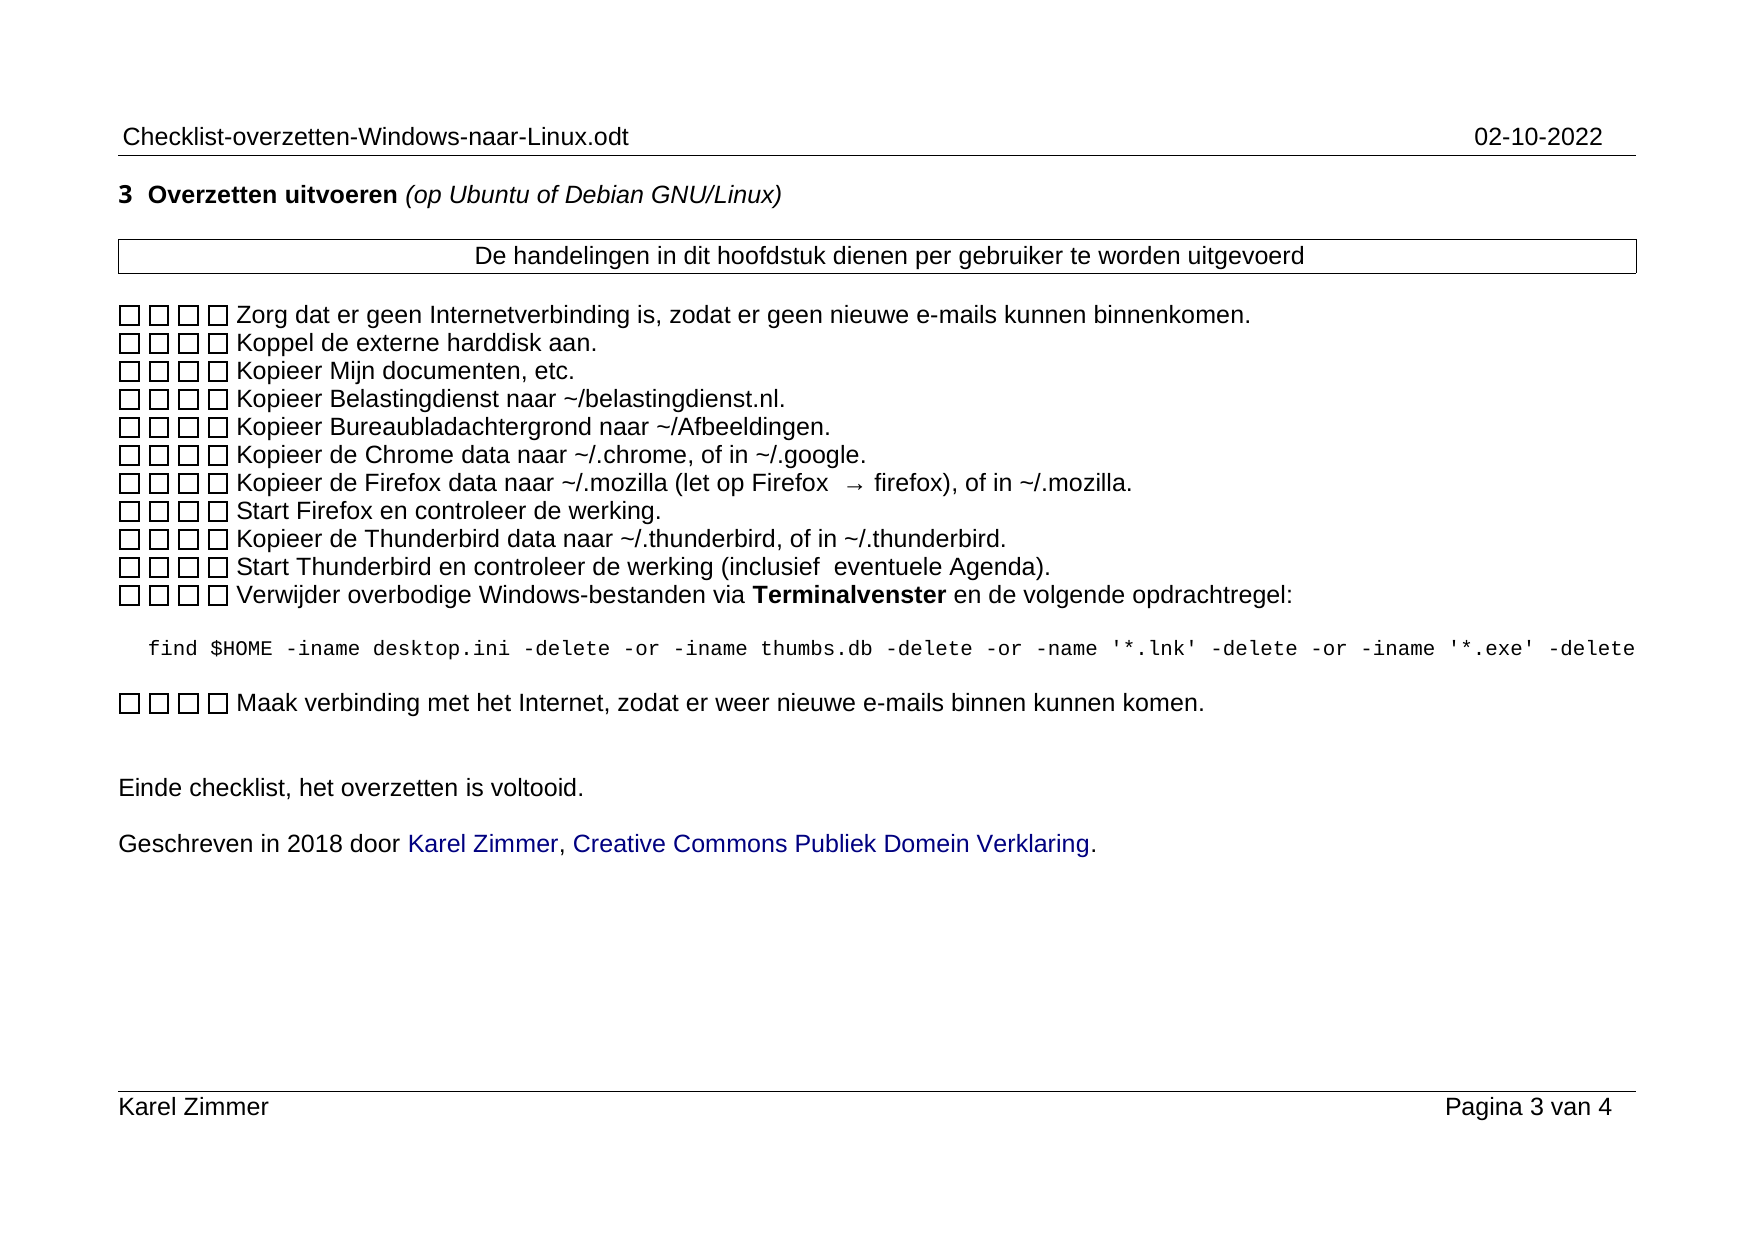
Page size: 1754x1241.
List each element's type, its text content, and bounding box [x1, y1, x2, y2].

text Kopieer de Firefox data naar ~/.mozilla (let op Firefox → firefox), of in ~/.mozilla. [118, 469, 1636, 497]
text Start Thunderbird en controleer de werking (inclusief eventuele Agenda). [118, 553, 1636, 581]
text Kopieer Belastingdienst naar ~/belastingdienst.nl. [118, 385, 1636, 413]
text Maak verbinding met het Internet, zodat er weer nieuwe e-mails binnen kunnen komen. [118, 689, 1636, 717]
list De handelingen in dit hoofdstuk dienen per gebruiker te worden uitgevoerd [119, 240, 1636, 273]
list Overzetten uitvoeren (op Ubuntu of Debian GNU/Linux) [118, 177, 1636, 239]
text Verwijder overbodige Windows-bestanden via Terminalvenster en de volgende opdrachtregel: [118, 581, 1636, 637]
text Kopieer de Chrome data naar ~/.chrome, of in ~/.google. [118, 441, 1636, 469]
text Kopieer Mijn documenten, etc. [118, 357, 1636, 385]
list Einde checklist, het overzetten is voltooid. [118, 745, 1636, 801]
text Zorg dat er geen Internetverbinding is, zodat er geen nieuwe e-mails kunnen binnenkomen. [118, 301, 1636, 329]
text Start Firefox en controleer de werking. [118, 497, 1636, 525]
text Koppel de externe harddisk aan. [118, 329, 1636, 357]
text Kopieer de Thunderbird data naar ~/.thunderbird, of in ~/.thunderbird. [118, 525, 1636, 553]
text Kopieer Bureaubladachtergrond naar ~/Afbeeldingen. [118, 413, 1636, 441]
list find $HOME -iname desktop.ini -delete -or -iname thumbs.db -delete -or -name '*.lnk' -delete -or -iname '*.exe' -delete [118, 637, 1636, 689]
list Geschreven in 2018 door Karel Zimmer, Creative Commons Publiek Domein Verklaring. [118, 829, 1636, 857]
